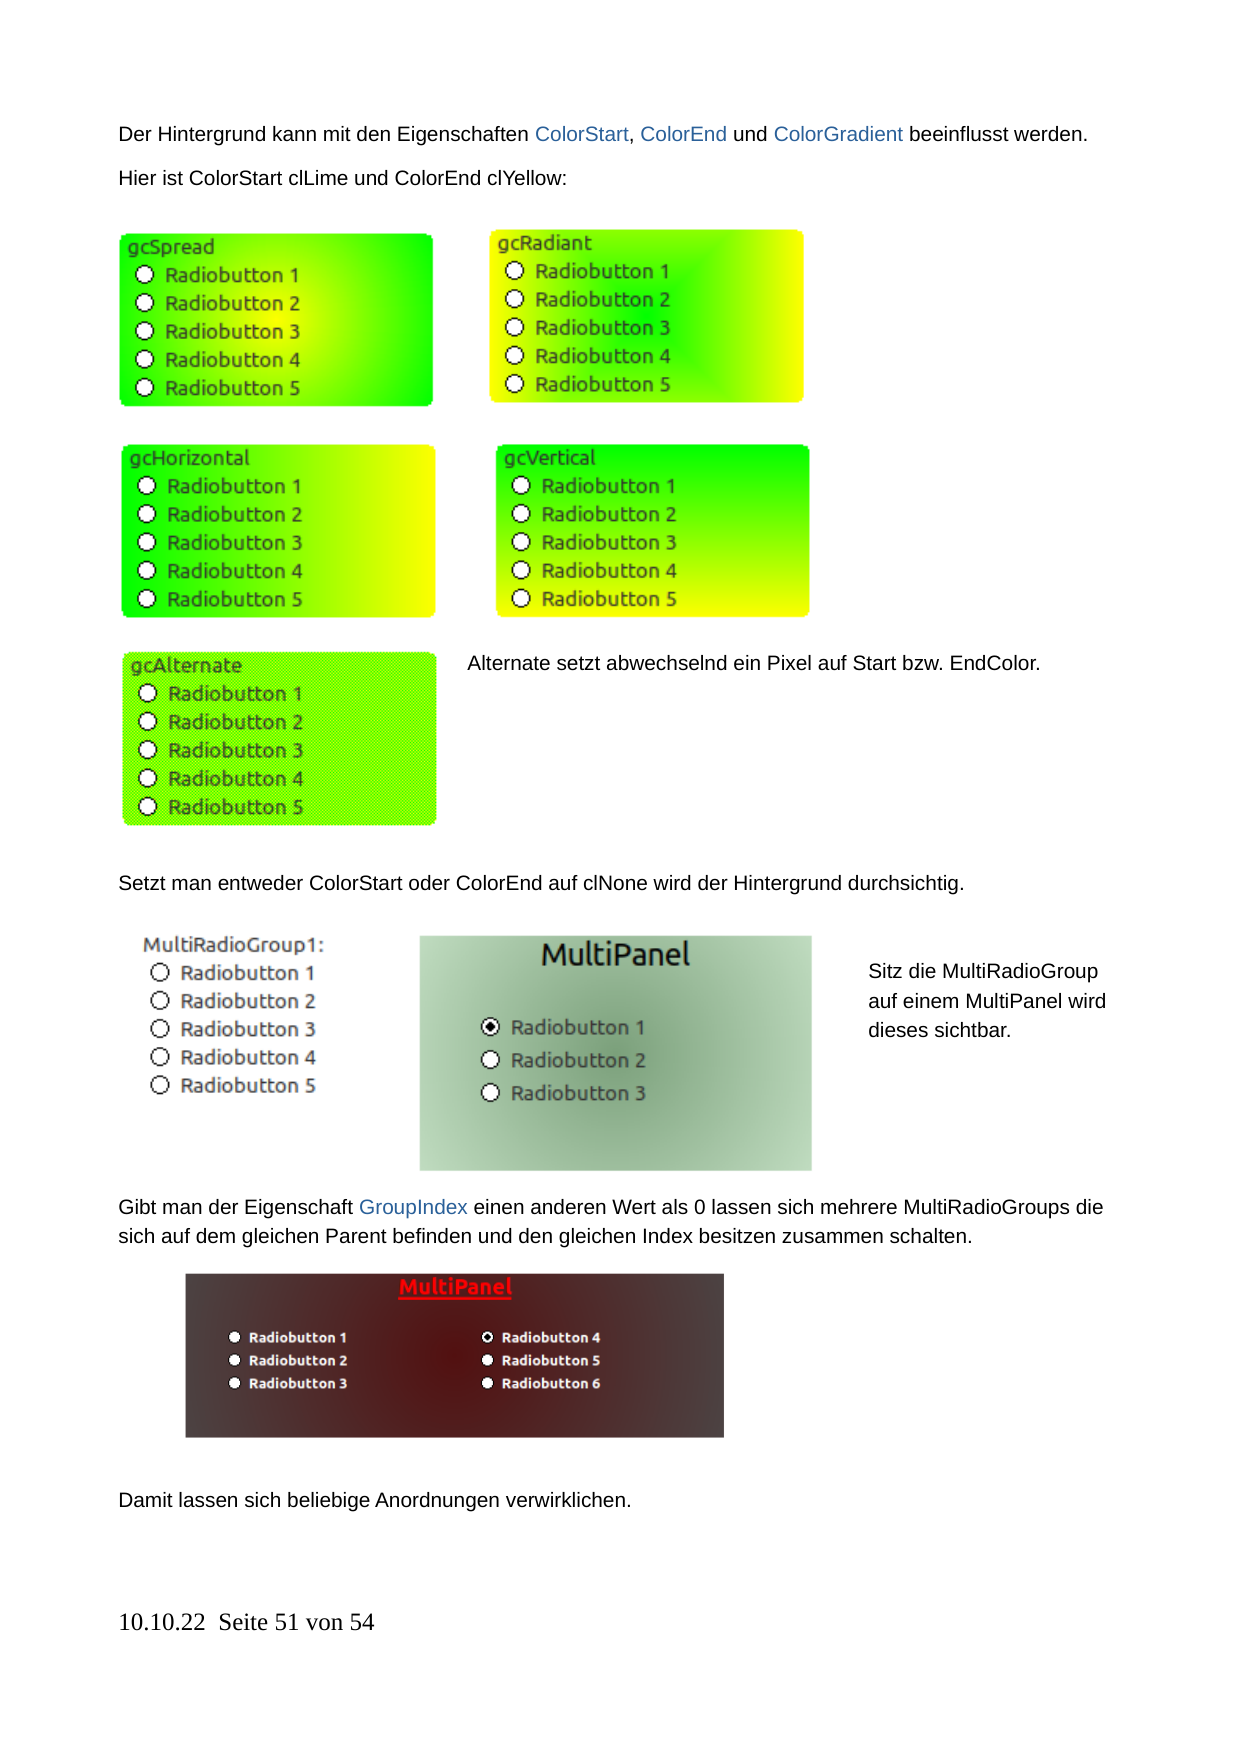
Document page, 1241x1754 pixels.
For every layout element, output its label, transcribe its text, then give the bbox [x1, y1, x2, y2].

picture [114, 437, 442, 624]
picture [486, 222, 814, 409]
text Der Hintergrund kann mit den Eigenschaften ColorStart, ColorEnd und ColorGradient beeinflusst werden. [118, 118, 1122, 148]
picture [112, 226, 441, 419]
text Sitz die MultiRadioGroup auf einem MultiPanel wird dieses sichtbar. [834, 955, 1122, 1044]
picture [121, 924, 358, 1107]
picture [406, 922, 834, 1193]
text Alternate setzt abwechselnd ein Pixel auf Start bzw. EndColor. [446, 647, 1122, 676]
text Setzt man entweder ColorStart oder ColorEnd auf clNone wird der Hintergrund durchsichtig. [118, 867, 1122, 897]
text [358, 955, 406, 1044]
picture [490, 440, 816, 622]
picture [178, 1265, 736, 1454]
text Gibt man der Eigenschaft GroupIndex einen anderen Wert als 0 lassen sich mehrere MultiRadioGroups die sich auf dem gleichen Parent befinden und den gleichen Index besitzen zusammen schalten. [118, 1191, 1122, 1249]
picture [115, 646, 446, 835]
text Damit lassen sich beliebige Anordnungen verwirklichen. [118, 1484, 1122, 1514]
text Hier ist ColorStart clLime und ColorEnd clYellow: [118, 162, 1122, 192]
